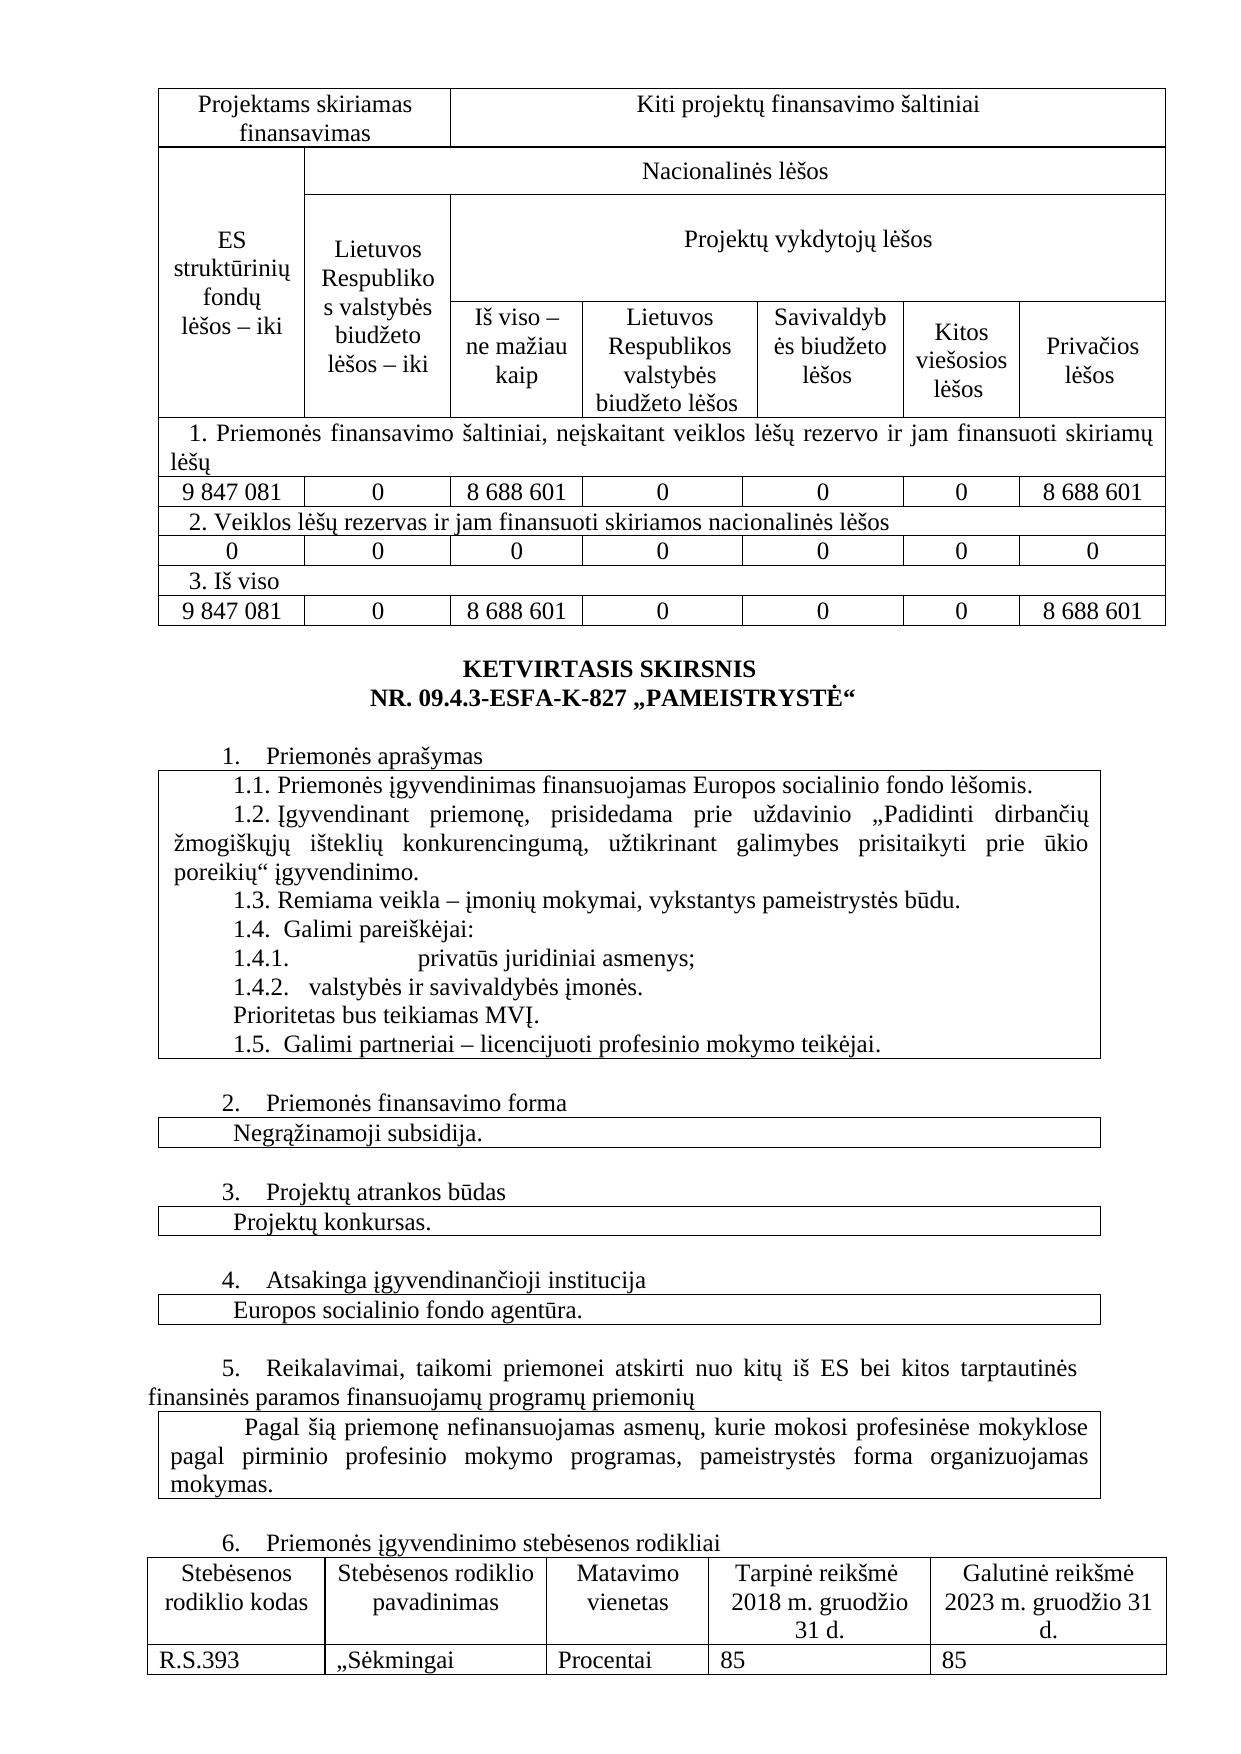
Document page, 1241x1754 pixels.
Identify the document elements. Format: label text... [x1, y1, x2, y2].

table_cell ES struktūrinių fondų lėšos – iki [159, 148, 304, 417]
table_cell 1.2. Įgyvendinant priemonę, prisidedama prie uždavinio „Padidinti dirbančių žmogiškųjų išteklių konkurencingumą, užtikrinant galimybes prisitaikyti prie ūkio poreikių“ įgyvendinimo. [159, 799, 1100, 886]
table_header Kiti projektų finansavimo šaltiniai [451, 89, 1165, 146]
table_header 1.1. Priemonės įgyvendinimas finansuojamas Europos socialinio fondo lėšomis. [159, 771, 1100, 799]
table_cell 3. Iš viso [159, 566, 1165, 595]
table_cell Kitos viešosios lėšos [904, 302, 1019, 417]
table_cell 0 [1020, 536, 1165, 565]
table_cell 0 [159, 536, 304, 565]
table_cell 8 688 601 [1020, 596, 1165, 625]
table_header Stebėsenos rodiklio pavadinimas [326, 1558, 546, 1644]
table_cell 0 [583, 596, 742, 625]
text 3. Projektų atrankos būdas [222, 1177, 1078, 1206]
table_cell 0 [743, 477, 903, 506]
table_cell 1.5. Galimi partneriai – licencijuoti profesinio mokymo teikėjai. [159, 1029, 1100, 1058]
table_cell 1.3. Remiama veikla – įmonių mokymai, vykstantys pameistrystės būdu. [159, 886, 1100, 914]
table_cell R.S.393 [148, 1645, 324, 1674]
table_cell 2. Veiklos lėšų rezervas ir jam finansuoti skiriamos nacionalinės lėšos [159, 507, 1165, 535]
table_cell Savivaldybės biudžeto lėšos [758, 302, 903, 417]
text KETVIRTASIS SKIRSNIS [148, 654, 1078, 683]
table_cell Privačios lėšos [1020, 302, 1165, 417]
table_cell 9 847 081 [159, 477, 304, 506]
table_cell 0 [743, 536, 903, 565]
table_cell 0 [904, 596, 1019, 625]
text 1. Priemonės aprašymas [222, 741, 1078, 769]
table_cell 1. Priemonės finansavimo šaltiniai, neįskaitant veiklos lėšų rezervo ir jam finansuoti skiriamų lėšų [159, 418, 1165, 476]
table_cell Lietuvos Respublikos valstybės biudžeto lėšos – iki [305, 195, 450, 417]
table_cell 0 [305, 596, 450, 625]
text 4. Atsakinga įgyvendinančioji institucija [222, 1265, 1078, 1294]
text 6. Priemonės įgyvendinimo stebėsenos rodikliai [222, 1528, 1078, 1557]
table_header Stebėsenos rodiklio kodas [148, 1558, 324, 1644]
table_cell 8 688 601 [451, 477, 582, 506]
table_cell 0 [583, 536, 742, 565]
table_cell „Sėkmingai [326, 1645, 546, 1674]
table_cell 9 847 081 [159, 596, 304, 625]
table_header Tarpinė reikšmė 2018 m. gruodžio 31 d. [709, 1558, 930, 1644]
text 5. Reikalavimai, taikomi priemonei atskirti nuo kitų iš ES bei kitos tarptautinės finansinės paramos finansuojamų programų priemonių [148, 1353, 1078, 1411]
table_cell 0 [743, 596, 903, 625]
table_cell 1.4. Galimi pareiškėjai: 1.4.1. privatūs juridiniai asmenys; 1.4.2. valstybės ir savivaldybės įmonės. Prioritetas bus teikiamas MVĮ. [159, 914, 1100, 1029]
table_cell 85 [709, 1645, 930, 1674]
text 2. Priemonės finansavimo forma [222, 1088, 1078, 1117]
table_header Europos socialinio fondo agentūra. [159, 1295, 1100, 1324]
table_cell Nacionalinės lėšos [305, 148, 1165, 194]
table_header Negrąžinamoji subsidija. [159, 1118, 1100, 1147]
text NR. 09.4.3-ESFA-K-827 „PAMEISTRYSTĖ“ [148, 683, 1078, 712]
table_cell 8 688 601 [451, 596, 582, 625]
table_cell 0 [451, 536, 582, 565]
table_header Galutinė reikšmė 2023 m. gruodžio 31 d. [931, 1558, 1166, 1644]
table_cell 0 [904, 477, 1019, 506]
table_header Projektams skiriamas finansavimas [159, 89, 450, 146]
table_cell Projektų vykdytojų lėšos [451, 195, 1165, 301]
table_cell 0 [305, 477, 450, 506]
table_cell 0 [904, 536, 1019, 565]
table_header Projektų konkursas. [159, 1207, 1100, 1235]
table_header Matavimo vienetas [547, 1558, 708, 1644]
table_cell Lietuvos Respublikos valstybės biudžeto lėšos [583, 302, 757, 417]
table_cell Procentai [547, 1645, 708, 1674]
table_cell 0 [305, 536, 450, 565]
table_cell 8 688 601 [1020, 477, 1165, 506]
table_cell Iš viso – ne mažiau kaip [451, 302, 582, 417]
table_cell 85 [931, 1645, 1166, 1674]
table_header Pagal šią priemonę nefinansuojamas asmenų, kurie mokosi profesinėse mokyklose pagal pirminio profesinio mokymo programas, pameistrystės forma organizuojamas mokymas. [159, 1412, 1100, 1498]
table_cell 0 [583, 477, 742, 506]
